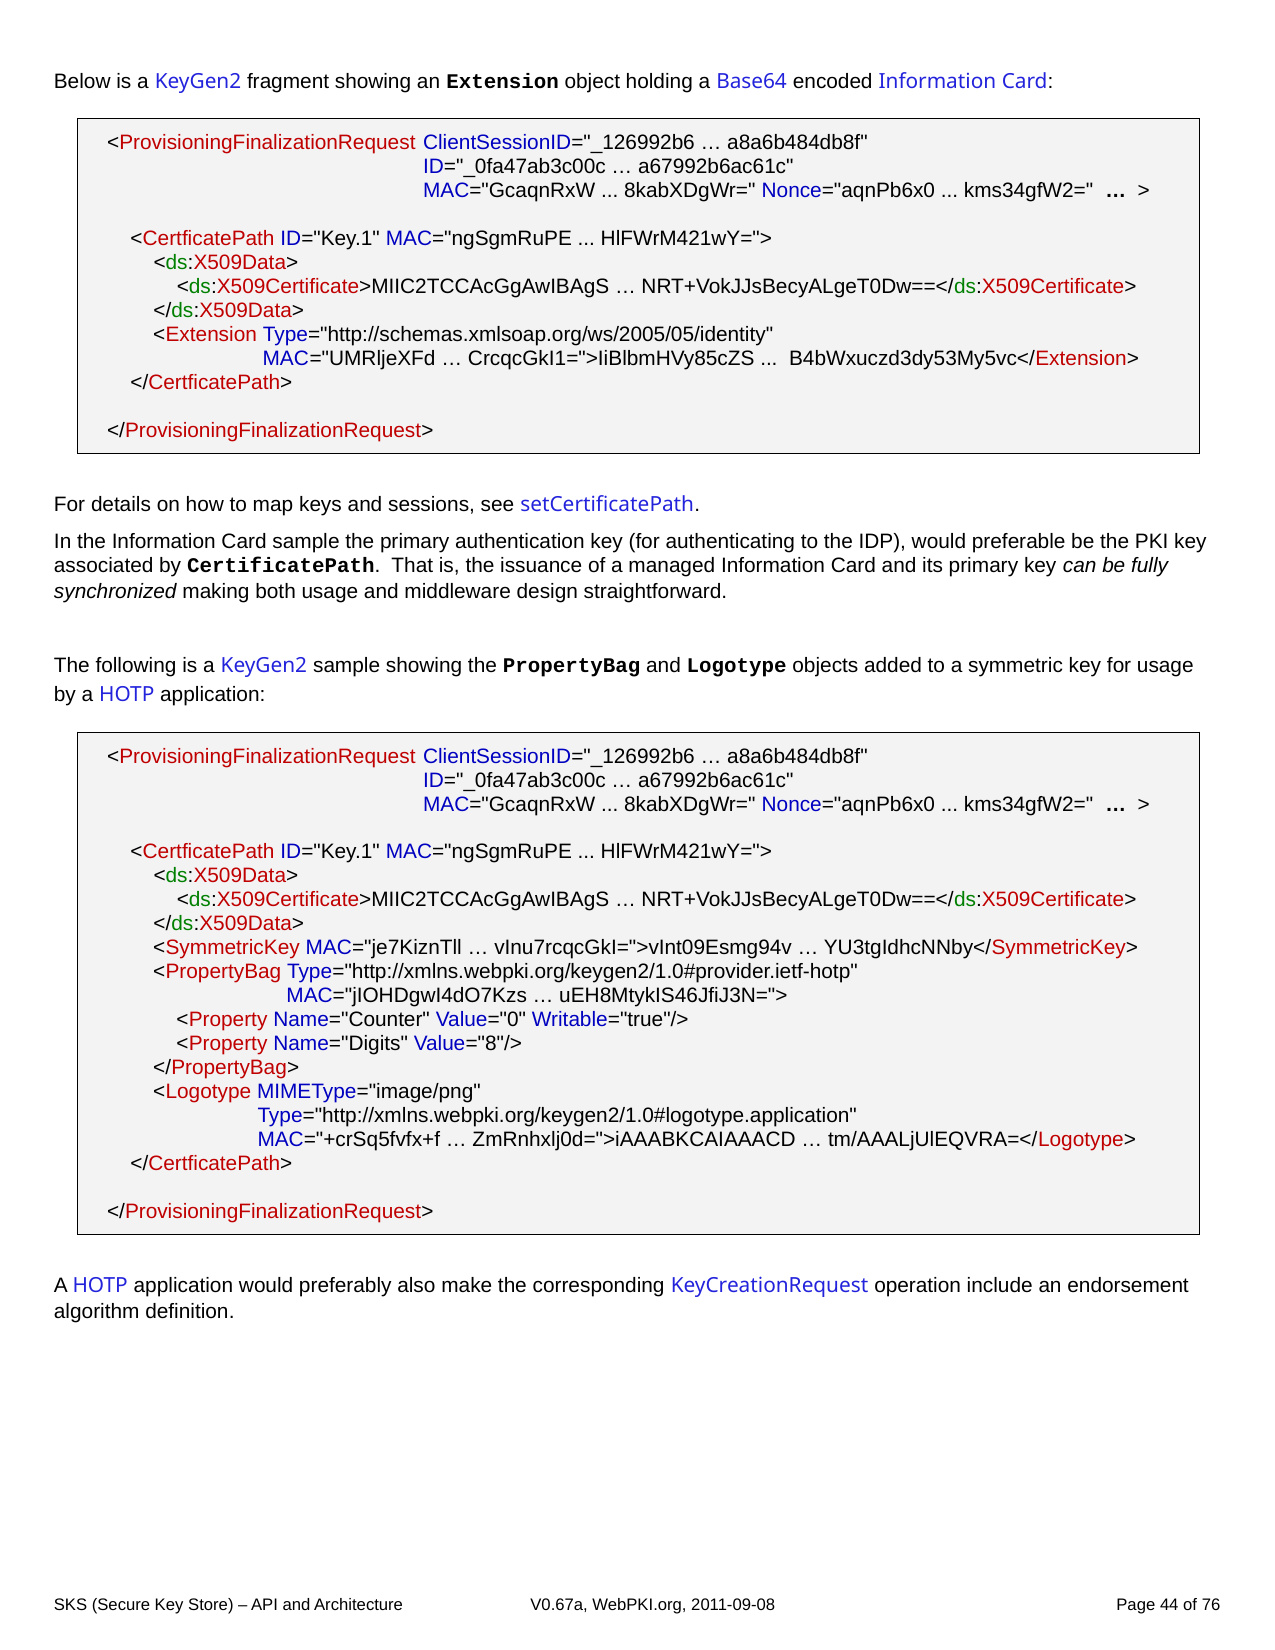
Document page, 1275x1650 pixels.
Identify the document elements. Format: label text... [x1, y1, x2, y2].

table_header <ProvisioningFinalizationRequest ClientSessionID="_126992b6 … a8a6b484db8f" ID="_0fa47ab3c00c … a67992b6ac61c" MAC="GcaqnRxW ... 8kabXDgWr=" Nonce="aqnPb6x0 ... kms34gfW2=" … > <CertficatePath ID="Key.1" MAC="ngSgmRuPE ... HlFWrM421wY="> <ds:X509Data> <ds:X509Certificate>MIIC2TCCAcGgAwIBAgS … NRT+VokJJsBecyALgeT0Dw==</ds:X509Certificate> </ds:X509Data> <Extension Type="http://schemas.xmlsoap.org/ws/2005/05/identity" MAC="UMRljeXFd … CrcqcGkI1=">IiBlbmHVy85cZS ... B4bWxuczd3dy53My5vc</Extension> </CertficatePath> </ProvisioningFinalizationRequest> [78, 119, 1199, 453]
text A HOTP application would preferably also make the corresponding KeyCreationRequest operation include an endorsement algorithm definition. [54, 1270, 1221, 1323]
text The following is a KeyGen2 sample showing the PropertyBag and Logotype objects added to a symmetric key for usage by a HOTP application: [54, 651, 1221, 732]
table_header <ProvisioningFinalizationRequest ClientSessionID="_126992b6 … a8a6b484db8f" ID="_0fa47ab3c00c … a67992b6ac61c" MAC="GcaqnRxW ... 8kabXDgWr=" Nonce="aqnPb6x0 ... kms34gfW2=" … > <CertficatePath ID="Key.1" MAC="ngSgmRuPE ... HlFWrM421wY="> <ds:X509Data> <ds:X509Certificate>MIIC2TCCAcGgAwIBAgS … NRT+VokJJsBecyALgeT0Dw==</ds:X509Certificate> </ds:X509Data> <SymmetricKey MAC="je7KiznTll … vInu7rcqcGkI=">vInt09Esmg94v … YU3tgIdhcNNby</SymmetricKey> <PropertyBag Type="http://xmlns.webpki.org/keygen2/1.0#provider.ietf-hotp" MAC="jIOHDgwI4dO7Kzs … uEH8MtykIS46JfiJ3N="> <Property Name="Counter" Value="0" Writable="true"/> <Property Name="Digits" Value="8"/> </PropertyBag> <Logotype MIMEType="image/png" Type="http://xmlns.webpki.org/keygen2/1.0#logotype.application" MAC="+crSq5fvfx+f … ZmRnhxlj0d=">iAAABKCAIAAACD … tm/AAALjUlEQVRA=</Logotype> </CertficatePath> </ProvisioningFinalizationRequest> [78, 733, 1199, 1234]
text Below is a KeyGen2 fragment showing an Extension object holding a Base64 encoded Information Card: [54, 66, 1221, 118]
text For details on how to map keys and sessions, see setCertificatePath. [54, 489, 1221, 518]
text In the Information Card sample the primary authentication key (for authenticating to the IDP), would preferable be the PKI key associated by CertificatePath. That is, the issuance of a managed Information Card and its primary key can be fully synchronized making both usage and middleware design straightforward. [54, 529, 1221, 603]
